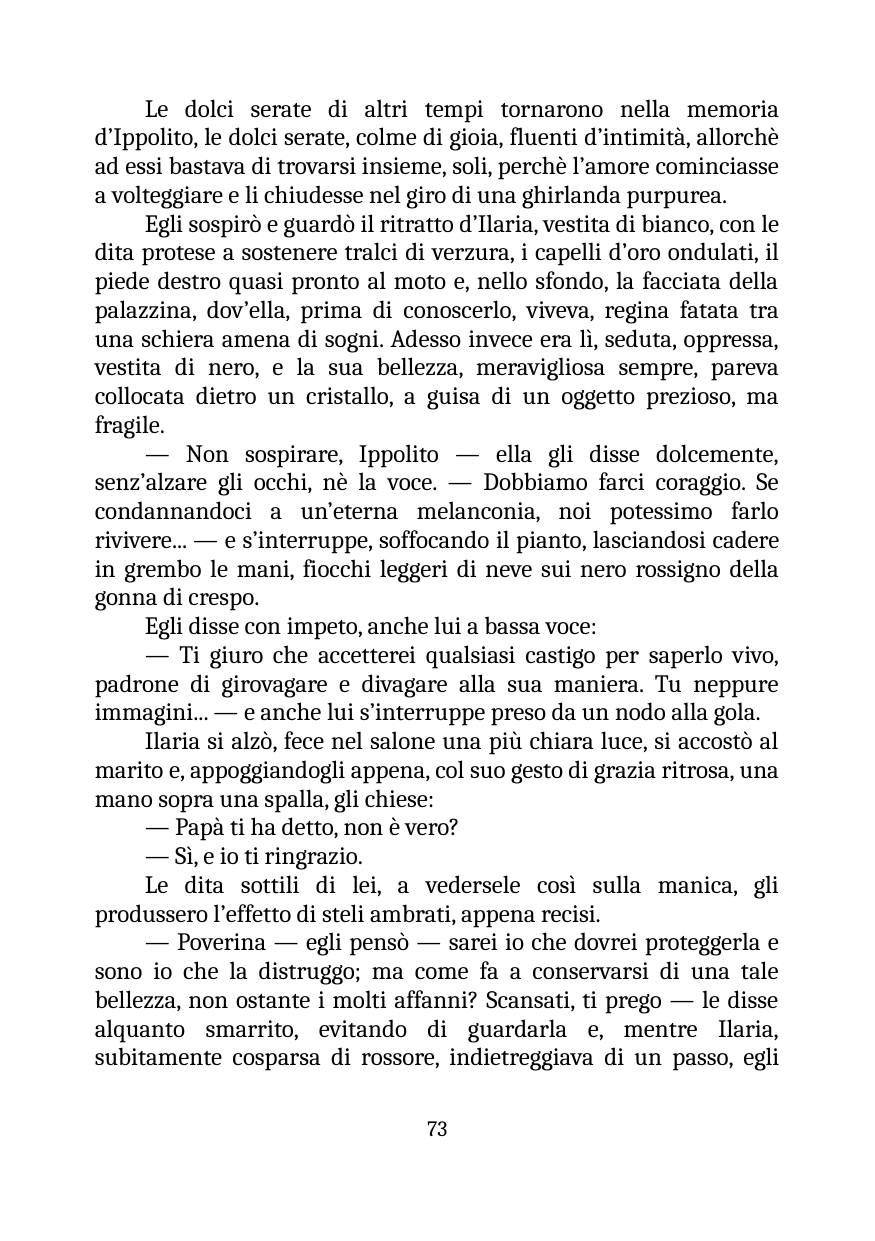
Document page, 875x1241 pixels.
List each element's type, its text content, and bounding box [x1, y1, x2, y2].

text — Papà ti ha detto, non è vero? [94, 813, 779, 842]
text — Non sospirare, Ippolito — ella gli disse dolcemente, senz’alzare gli occhi, nè la voce. — Dobbiamo farci coraggio. Se condannandoci a un’eterna melanconia, noi potessimo farlo rivivere... — e s’interruppe, soffocando il pianto, lasciandosi cadere in grembo le mani, fiocchi leggeri di neve sui nero rossigno della gonna di crespo. [94, 439, 779, 612]
text Egli disse con impeto, anche lui a bassa voce: [94, 612, 779, 641]
text — Ti giuro che accetterei qualsiasi castigo per saperlo vivo, padrone di girovagare e divagare alla sua maniera. Tu neppure immagini... — e anche lui s’interruppe preso da un nodo alla gola. [94, 641, 779, 727]
text — Poverina — egli pensò — sarei io che dovrei proteggerla e sono io che la distruggo; ma come fa a conservarsi di una tale bellezza, non ostante i molti affanni? Scansati, ti prego — le disse alquanto smarrito, evitando di guardarla e, mentre Ilaria, subitamente cosparsa di rossore, indietreggiava di un passo, egli [94, 928, 779, 1072]
text — Sì, e io ti ringrazio. [94, 842, 779, 871]
text Le dolci serate di altri tempi tornarono nella memoria d’Ippolito, le dolci serate, colme di gioia, fluenti d’intimità, allorchè ad essi bastava di trovarsi insieme, soli, perchè l’amore cominciasse a volteggiare e li chiudesse nel giro di una ghirlanda purpurea. [94, 94, 779, 209]
text Ilaria si alzò, fece nel salone una più chiara luce, si accostò al marito e, appoggiandogli appena, col suo gesto di grazia ritrosa, una mano sopra una spalla, gli chiese: [94, 727, 779, 813]
text Egli sospirò e guardò il ritratto d’Ilaria, vestita di bianco, con le dita protese a sostenere tralci di verzura, i capelli d’oro ondulati, il piede destro quasi pronto al moto e, nello sfondo, la facciata della palazzina, dov’ella, prima di conoscerlo, viveva, regina fatata tra una schiera amena di sogni. Adesso invece era lì, seduta, oppressa, vestita di nero, e la sua bellezza, meravigliosa sempre, pareva collocata dietro un cristallo, a guisa di un oggetto prezioso, ma fragile. [94, 209, 779, 439]
text Le dita sottili di lei, a vedersele così sulla manica, gli produssero l’effetto di steli ambrati, appena recisi. [94, 871, 779, 928]
